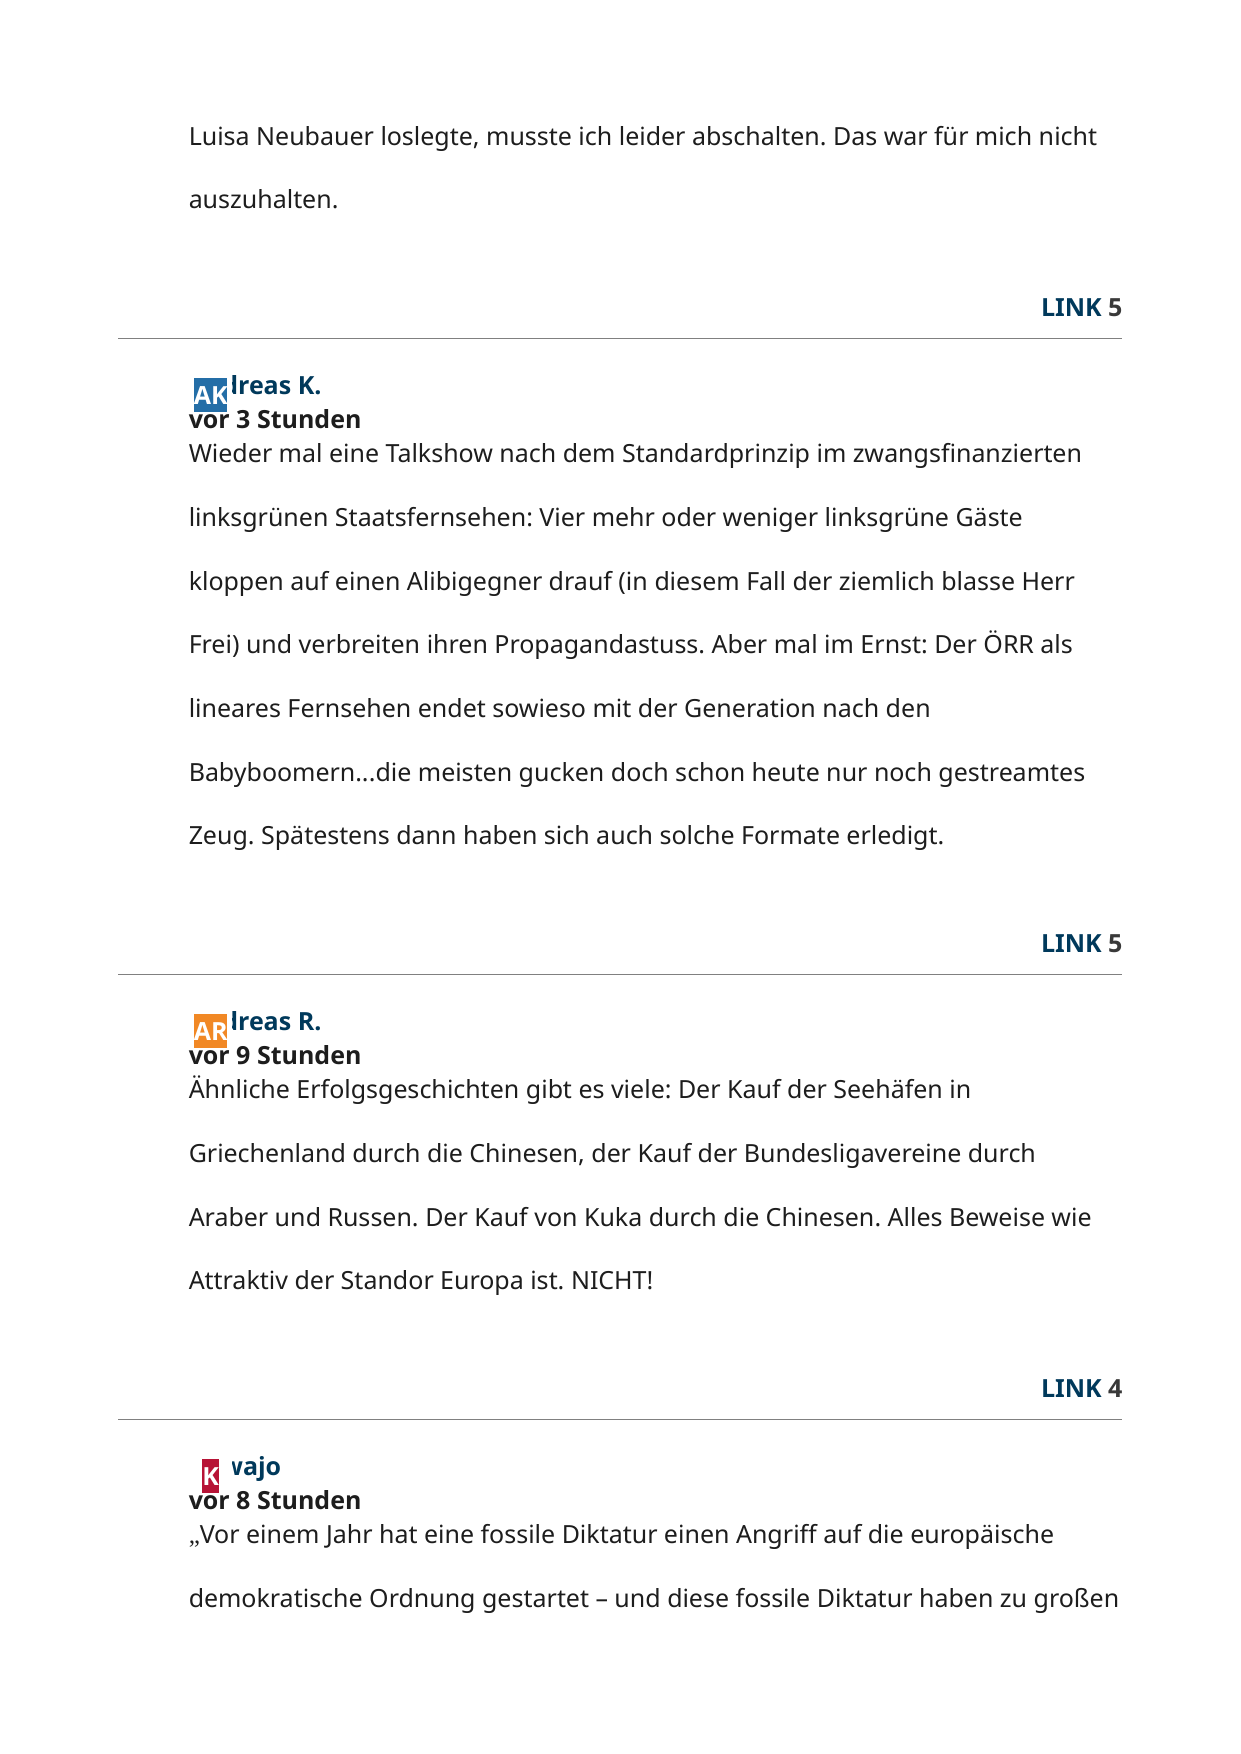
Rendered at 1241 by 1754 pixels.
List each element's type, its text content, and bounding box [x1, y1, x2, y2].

text Kuwajo [232, 1449, 1122, 1483]
text Andreas R. [232, 1004, 1122, 1038]
text Ähnliche Erfolgsgeschichten gibt es viele: Der Kauf der Seehäfen in Griechenland durch die Chinesen, der Kauf der Bundesligavereine durch Araber und Russen. Der Kauf von Kuka durch die Chinesen. Alles Beweise wie Attraktiv der Standor Europa ist. NICHT! [188, 1072, 1122, 1297]
text vor 3 Stunden [188, 402, 1122, 436]
text AK [188, 368, 232, 412]
text LINK 5 [188, 245, 1122, 323]
text Luisa Neubauer loslegte, musste ich leider abschalten. Das war für mich nicht auszuhalten. [188, 118, 1122, 216]
text LINK 4 [188, 1327, 1122, 1405]
text AR [188, 1004, 232, 1048]
text „Vor einem Jahr hat eine fossile Diktatur einen Angriff auf die europäische demokratische Ordnung gestartet – und diese fossile Diktatur haben zu großen [188, 1517, 1122, 1615]
text Andreas K. [232, 368, 1122, 402]
text Wieder mal eine Talkshow nach dem Standardprinzip im zwangsfinanzierten linksgrünen Staatsfernsehen: Vier mehr oder weniger linksgrüne Gäste kloppen auf einen Alibigegner drauf (in diesem Fall der ziemlich blasse Herr Frei) und verbreiten ihren Propagandastuss. Aber mal im Ernst: Der ÖRR als lineares Fernsehen endet sowieso mit der Generation nach den Babyboomern...die meisten gucken doch schon heute nur noch gestreamtes Zeug. Spätestens dann haben sich auch solche Formate erledigt. [188, 436, 1122, 852]
text vor 8 Stunden [188, 1483, 1122, 1517]
text LINK 5 [188, 881, 1122, 959]
text K [188, 1449, 232, 1493]
text vor 9 Stunden [188, 1038, 1122, 1072]
